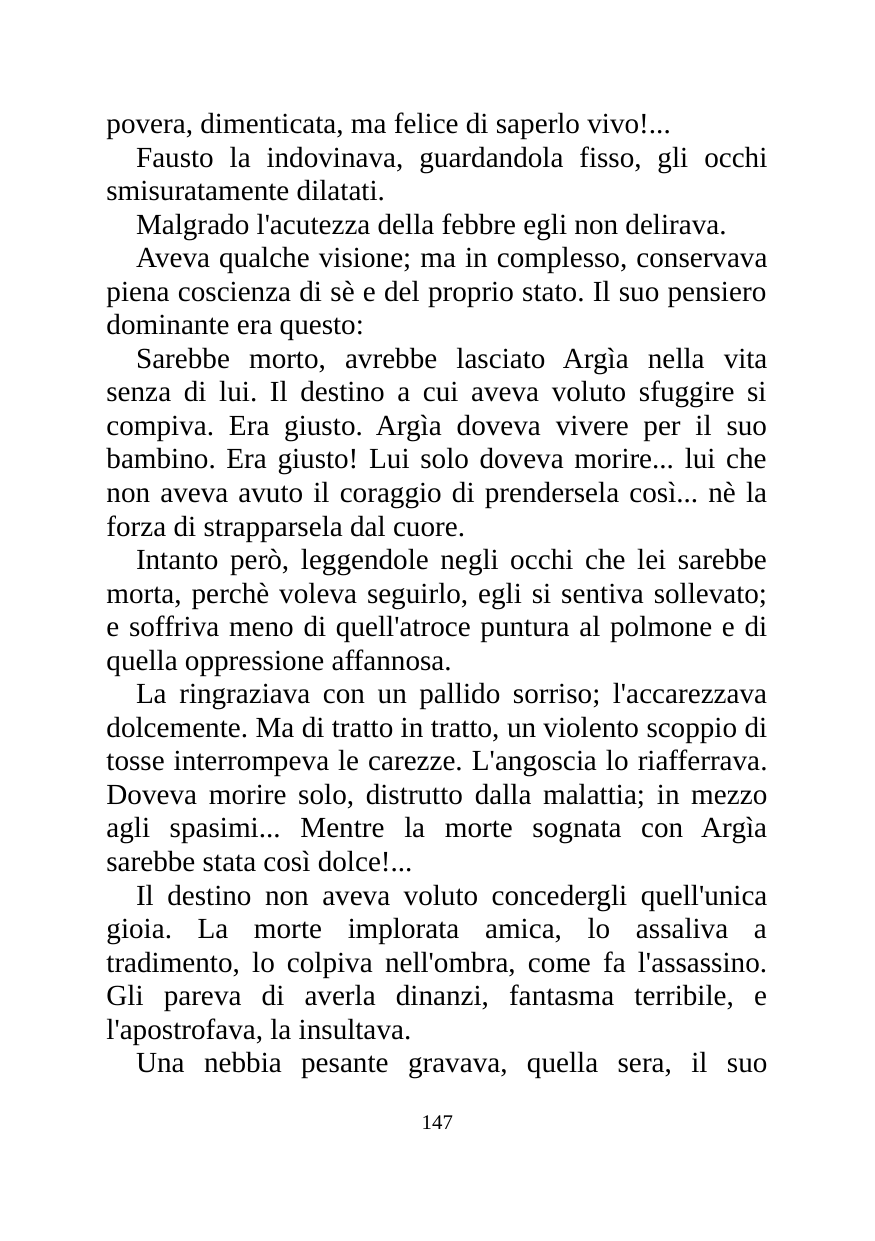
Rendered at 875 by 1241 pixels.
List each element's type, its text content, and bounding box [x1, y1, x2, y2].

text La ringraziava con un pallido sorriso; l'accarezzava dolcemente. Ma di tratto in tratto, un violento scoppio di tosse interrompeva le carezze. L'angoscia lo riafferrava. Doveva morire solo, distrutto dalla malattia; in mezzo agli spasimi... Mentre la morte sognata con Argìa sarebbe stata così dolce!... [106, 676, 768, 878]
text povera, dimenticata, ma felice di saperlo vivo!... [106, 106, 768, 140]
text Una nebbia pesante gravava, quella sera, il suo [106, 1045, 768, 1079]
text Fausto la indovinava, guardandola fisso, gli occhi smisuratamente dilatati. [106, 140, 768, 207]
text Malgrado l'acutezza della febbre egli non delirava. [106, 207, 768, 240]
text Sarebbe morto, avrebbe lasciato Argìa nella vita senza di lui. Il destino a cui aveva voluto sfuggire si compiva. Era giusto. Argìa doveva vivere per il suo bambino. Era giusto! Lui solo doveva morire... lui che non aveva avuto il coraggio di prendersela così... nè la forza di strapparsela dal cuore. [106, 341, 768, 542]
text Aveva qualche visione; ma in complesso, conservava piena coscienza di sè e del proprio stato. Il suo pensiero dominante era questo: [106, 240, 768, 341]
text Il destino non aveva voluto concedergli quell'unica gioia. La morte implorata amica, lo assaliva a tradimento, lo colpiva nell'ombra, come fa l'assassino. Gli pareva di averla dinanzi, fantasma terribile, e l'apostrofava, la insultava. [106, 878, 768, 1045]
text Intanto però, leggendole negli occhi che lei sarebbe morta, perchè voleva seguirlo, egli si sentiva sollevato; e soffriva meno di quell'atroce puntura al polmone e di quella oppressione affannosa. [106, 542, 768, 676]
